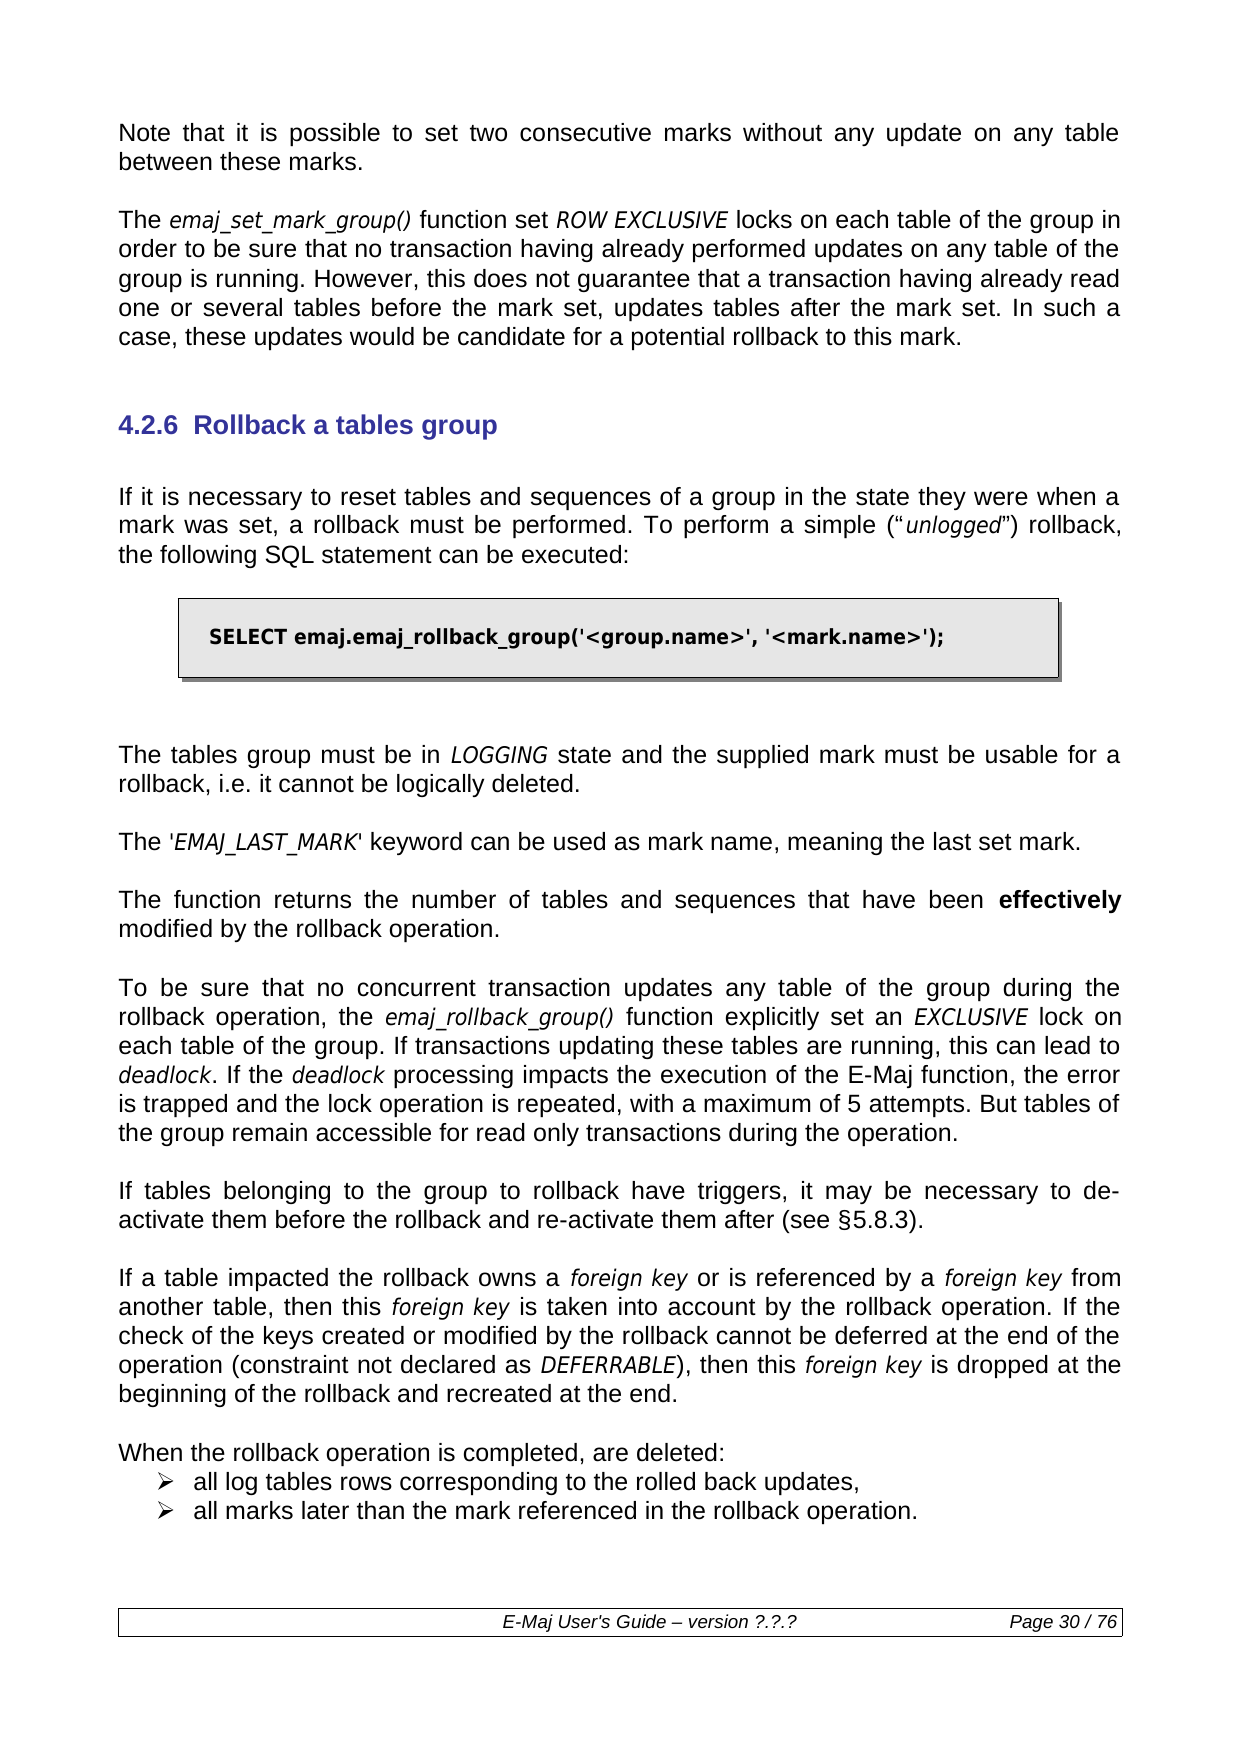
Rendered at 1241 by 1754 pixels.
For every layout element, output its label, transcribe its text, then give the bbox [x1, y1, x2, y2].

text The tables group must be in LOGGING state and the supplied mark must be usable for a rollback, i.e. it cannot be logically deleted. [118, 740, 1122, 798]
text If tables belonging to the group to rollback have triggers, it may be necessary to de-activate them before the rollback and re-activate them after (see §5.8.3). [118, 1176, 1122, 1234]
text The function returns the number of tables and sequences that have been effectively modified by the rollback operation. [118, 885, 1122, 943]
text The emaj_set_mark_group() function set ROW EXCLUSIVE locks on each table of the group in order to be sure that no transaction having already performed updates on any table of the group is running. However, this does not guarantee that a transaction having already read one or several tables before the mark set, updates tables after the mark set. In such a case, these updates would be candidate for a potential rollback to this mark. [118, 205, 1122, 351]
text Note that it is possible to set two consecutive marks without any update on any table between these marks. [118, 118, 1122, 176]
text The 'EMAJ_LAST_MARK' keyword can be used as mark name, meaning the last set mark. [118, 827, 1122, 856]
text When the rollback operation is completed, are deleted: [118, 1437, 1122, 1466]
text SELECT emaj.emaj_rollback_group('<group.name>', '<mark.name>'); [179, 622, 1058, 647]
subtitle Rollback a tables group [118, 409, 1122, 440]
list all log tables rows corresponding to the rolled back updates, [156, 1466, 1122, 1496]
text If a table impacted the rollback owns a foreign key or is referenced by a foreign key from another table, then this foreign key is taken into account by the rollback operation. If the check of the keys created or modified by the rollback cannot be deferred at the end of the operation (constraint not declared as DEFERRABLE), then this foreign key is dropped at the beginning of the rollback and recreated at the end. [118, 1263, 1122, 1408]
text If it is necessary to reset tables and sequences of a group in the state they were when a mark was set, a rollback must be performed. To perform a simple (“unlogged”) rollback, the following SQL statement can be executed: [118, 481, 1122, 568]
list all marks later than the mark referenced in the rollback operation. [156, 1496, 1122, 1524]
text To be sure that no concurrent transaction updates any table of the group during the rollback operation, the emaj_rollback_group() function explicitly set an EXCLUSIVE lock on each table of the group. If transactions updating these tables are running, this can lead to deadlock. If the deadlock processing impacts the execution of the E-Maj function, the error is trapped and the lock operation is repeated, with a maximum of 5 attempts. But tables of the group remain accessible for read only transactions during the operation. [118, 972, 1122, 1147]
